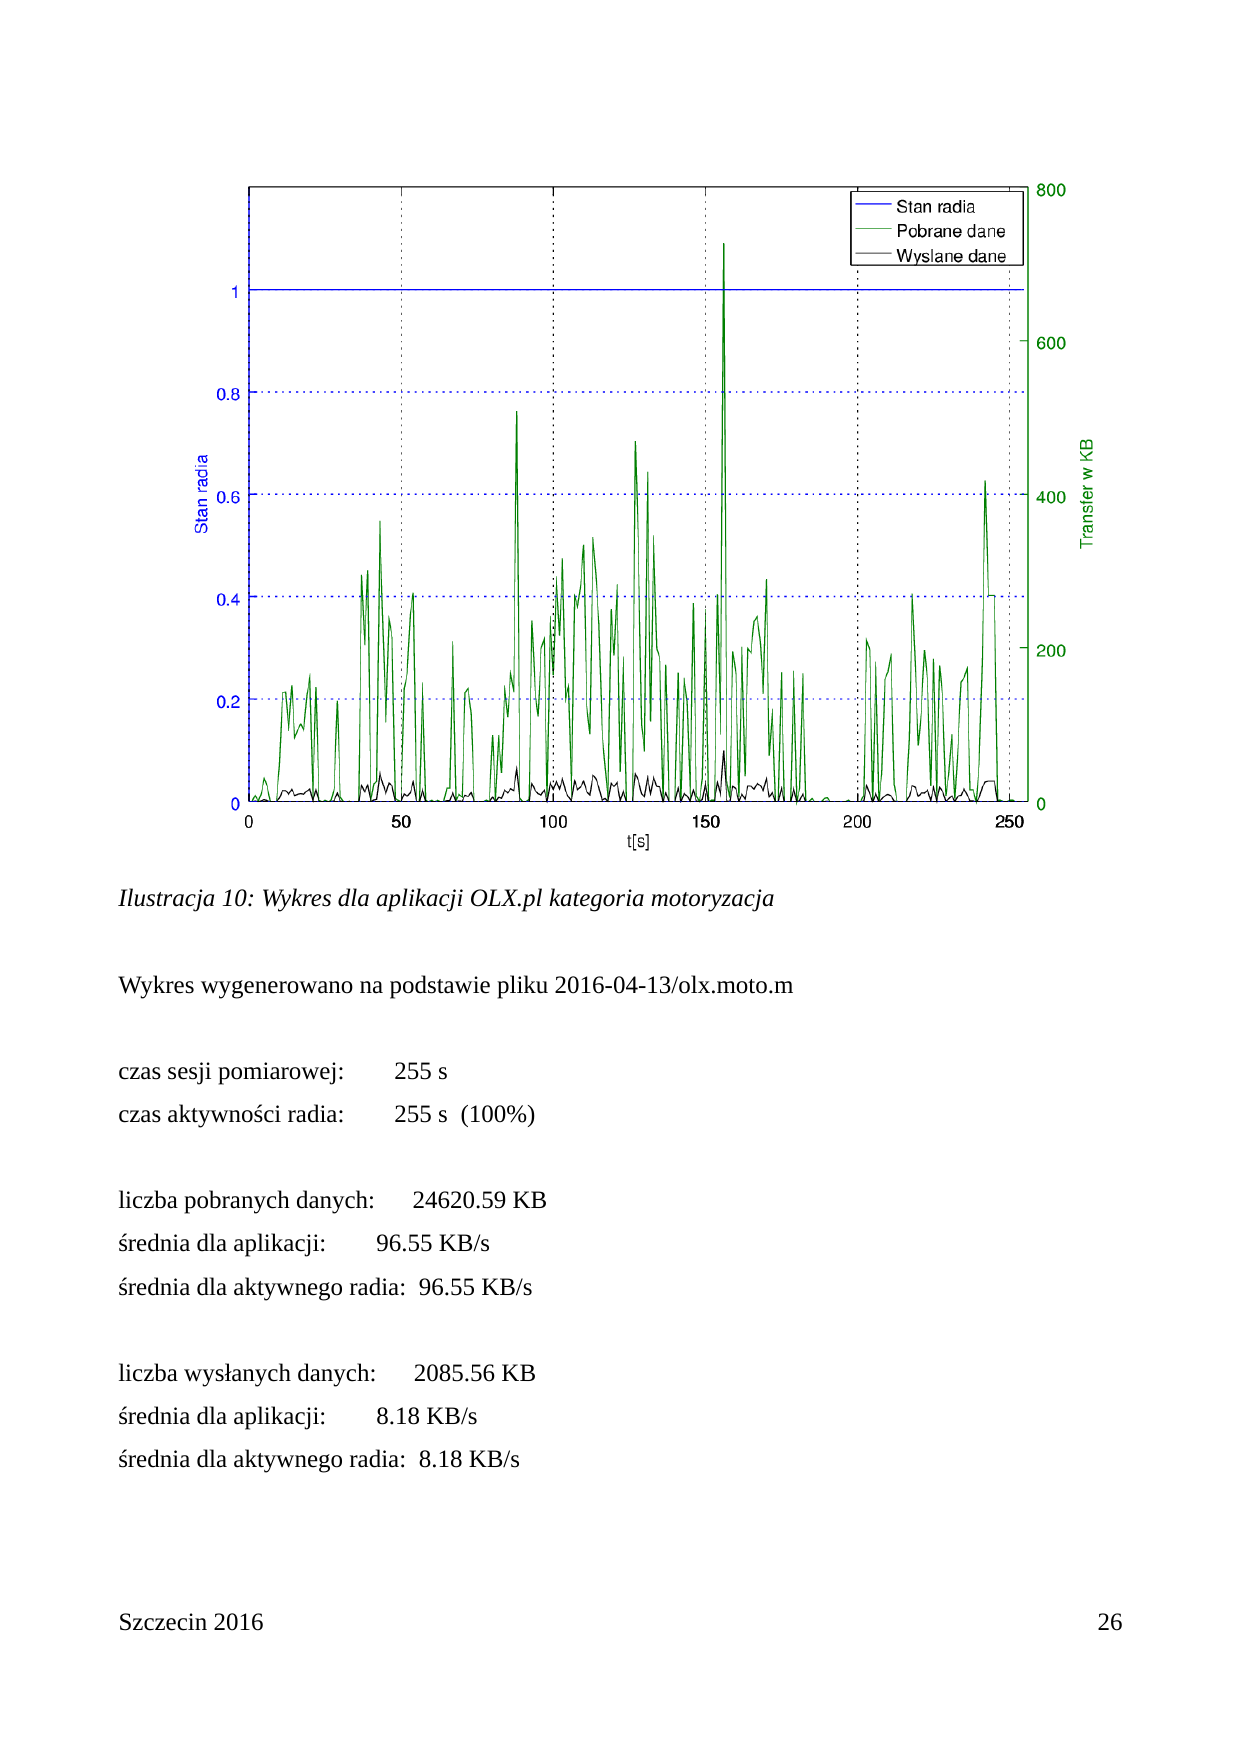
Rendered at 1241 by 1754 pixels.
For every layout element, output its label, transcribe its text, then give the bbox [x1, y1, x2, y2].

picture [118, 130, 1123, 884]
text [118, 118, 1122, 130]
text Ilustracja 10: Wykres dla aplikacji OLX.pl kategoria motoryzacja [118, 884, 1122, 912]
text Wykres wygenerowano na podstawie pliku 2016-04-13/olx.moto.m czas sesji pomiarowej: 255 s czas aktywności radia: 255 s (100%) liczba pobranych danych: 24620.59 KB średnia dla aplikacji: 96.55 KB/s średnia dla aktywnego radia: 96.55 KB/s liczba wysłanych danych: 2085.56 KB średnia dla aplikacji: 8.18 KB/s średnia dla aktywnego radia: 8.18 KB/s [118, 912, 1122, 1473]
